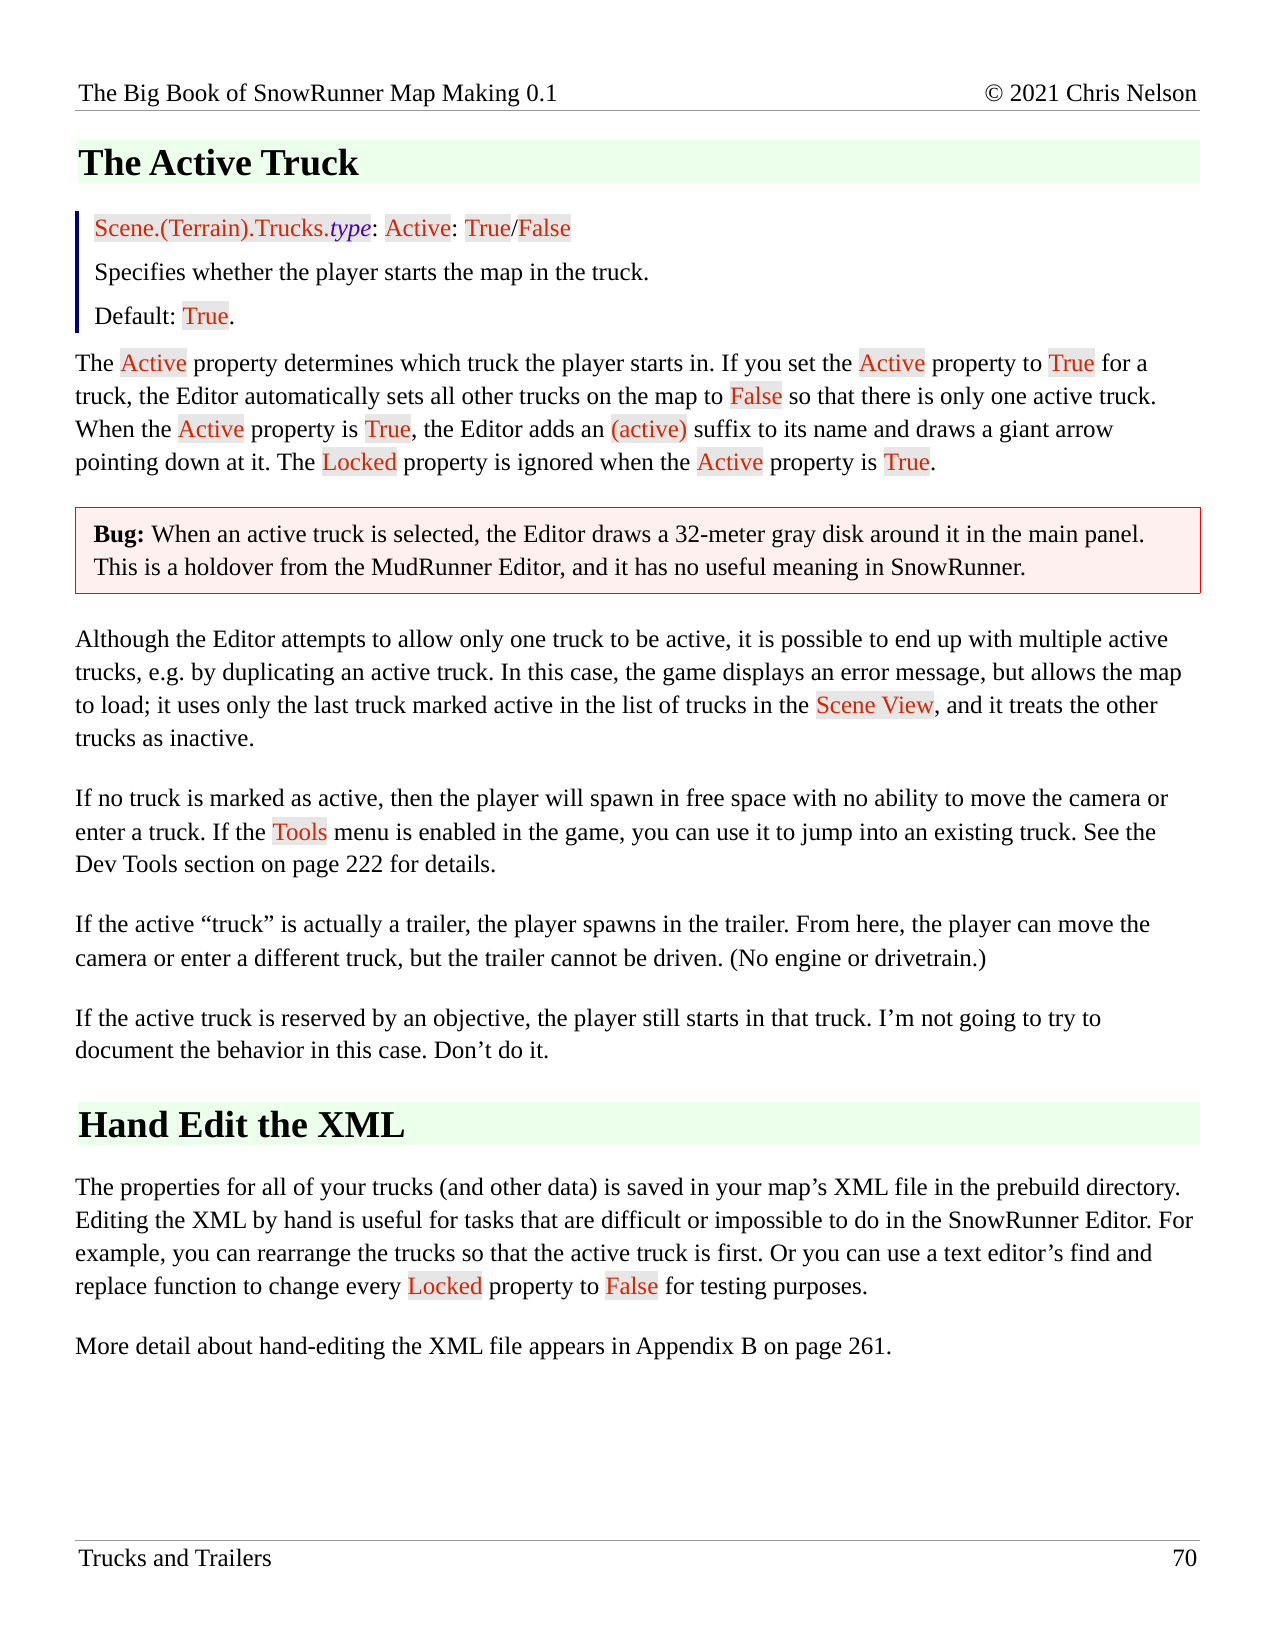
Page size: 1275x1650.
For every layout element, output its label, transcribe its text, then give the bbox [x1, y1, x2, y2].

text Default: True. [79, 298, 1200, 333]
text The Active property determines which truck the player starts in. If you set the Active property to True for a truck, the Editor automatically sets all other trucks on the map to False so that there is only one active truck. When the Active property is True, the Editor adds an (active) suffix to its name and draws a giant arrow pointing down at it. The Locked property is ignored when the Active property is True. [75, 348, 1200, 476]
text If the active “truck” is actually a trailer, the player spawns in the trailer. From here, the player can move the camera or enter a different truck, but the trailer cannot be driven. (No engine or drivetrain.) [75, 909, 1200, 971]
text More detail about hand-editing the XML file appears in Appendix B on page 261. [75, 1331, 1200, 1360]
list When an active truck is selected, the Editor draws a 32-meter gray disk around it in the main panel. This is a holdover from the MudRunner Editor, and it has no useful meaning in SnowRunner. [76, 508, 1200, 593]
subtitle Hand Edit the XML [78, 1102, 1200, 1145]
text Although the Editor attempts to allow only one truck to be active, it is possible to end up with multiple active trucks, e.g. by duplicating an active truck. In this case, the game displays an error message, but allows the map to load; it uses only the last truck marked active in the list of trucks in the Scene View, and it treats the other trucks as inactive. [75, 624, 1200, 752]
text If the active truck is reserved by an objective, the player still starts in that truck. I’m not going to try to document the behavior in this case. Don’t do it. [75, 1003, 1200, 1064]
text The properties for all of your trucks (and other data) is saved in your map’s XML file in the prebuild directory. Editing the XML by hand is useful for tasks that are difficult or impossible to do in the SnowRunner Editor. For example, you can rearrange the trucks so that the active truck is first. Or you can use a text editor’s find and replace function to change every Locked property to False for testing purposes. [75, 1172, 1200, 1300]
subtitle The Active Truck [78, 140, 1200, 183]
text If no truck is marked as active, then the player will spawn in free space with no ability to move the camera or enter a truck. If the Tools menu is enabled in the game, you can use it to jump into an existing truck. See the Dev Tools section on page 222 for details. [75, 783, 1200, 878]
text Scene.(Terrain).Trucks.type: Active: True/False [79, 211, 1200, 242]
text Specifies whether the player starts the map in the truck. [79, 254, 1200, 286]
